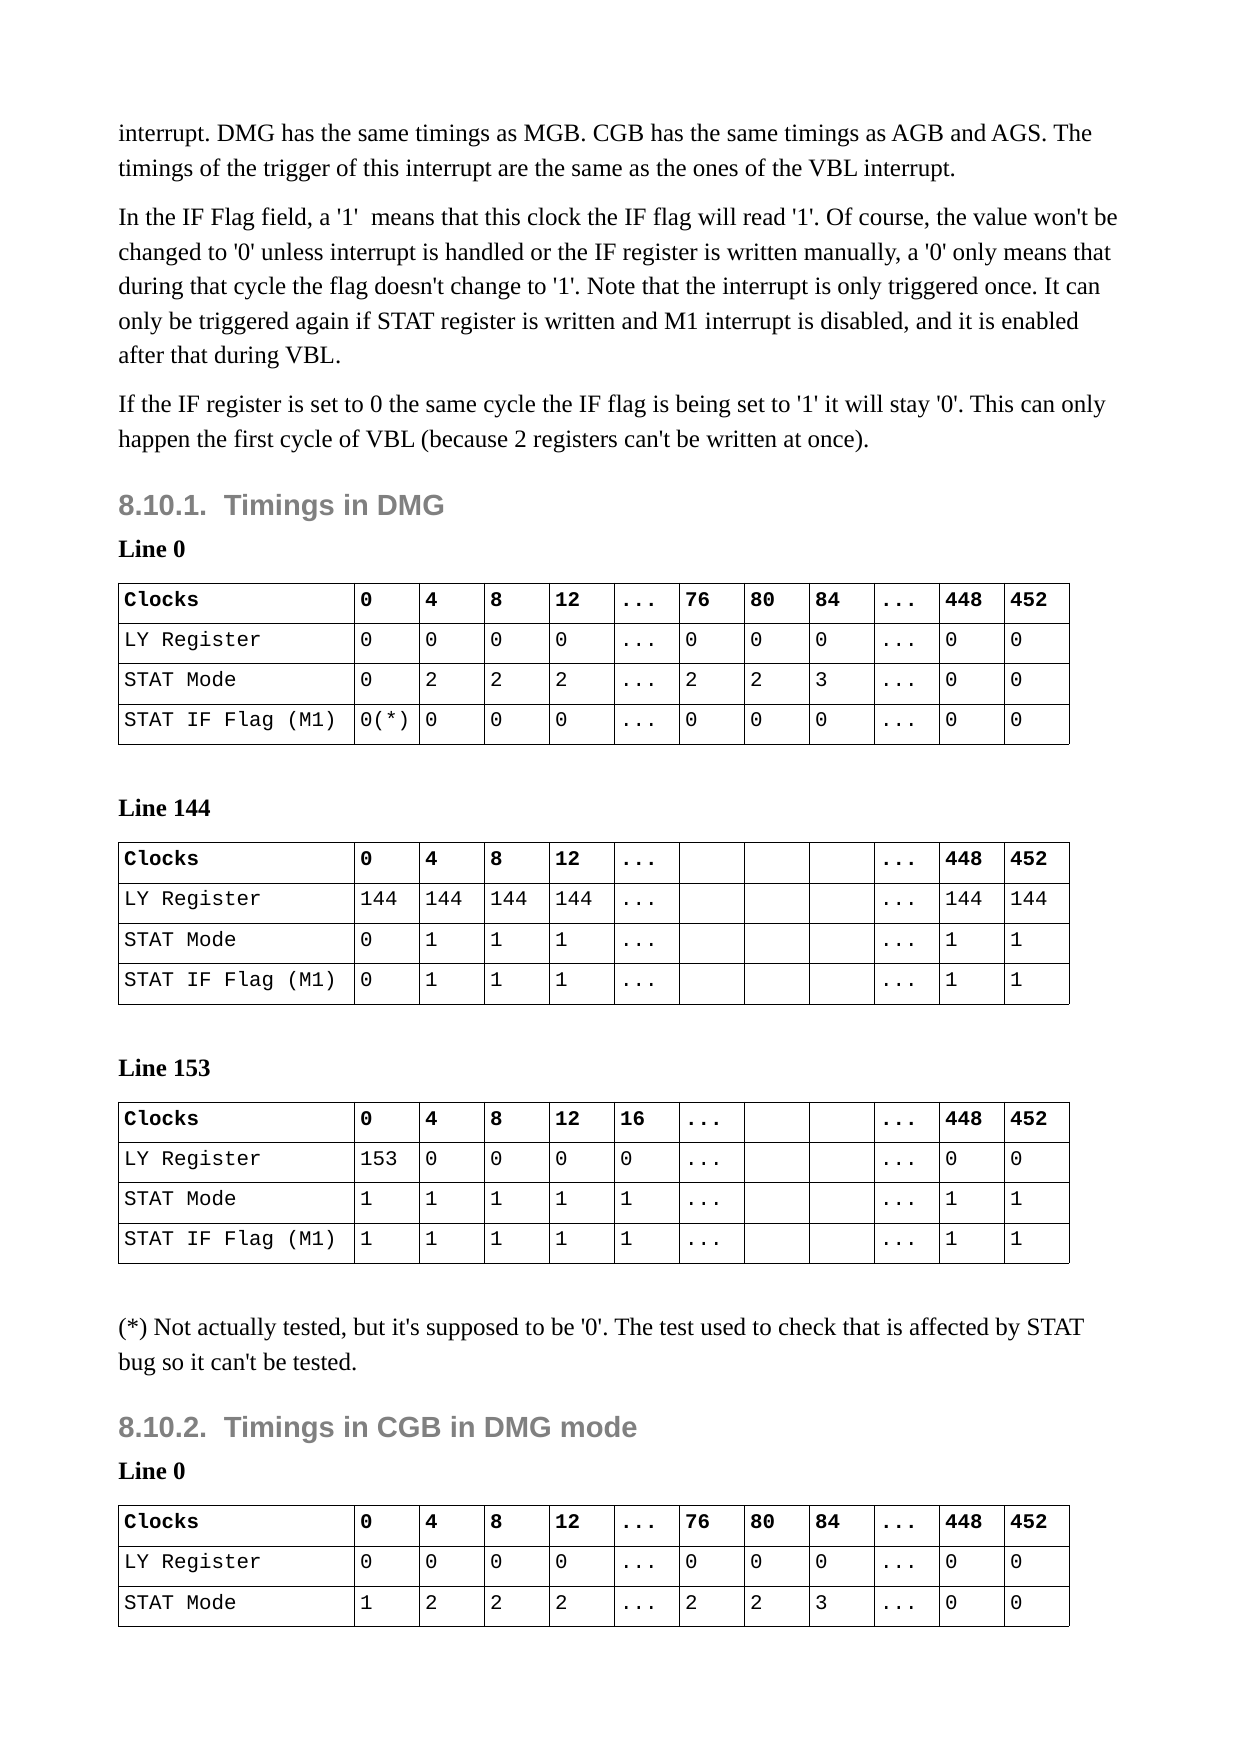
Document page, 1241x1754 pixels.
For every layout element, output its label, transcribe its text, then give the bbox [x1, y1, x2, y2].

table_cell 0 [355, 624, 419, 663]
table_header 452 [1005, 1506, 1069, 1546]
table_cell 1 [550, 924, 614, 963]
table_header ... [875, 584, 939, 623]
table_cell ... [875, 1587, 939, 1626]
table_cell [810, 964, 874, 1003]
table_cell ... [875, 964, 939, 1003]
table_cell 1 [355, 1224, 419, 1263]
table_header [810, 1103, 874, 1142]
table_cell ... [875, 664, 939, 704]
table_cell 0 [940, 1143, 1004, 1182]
table_cell 144 [420, 884, 484, 923]
table_cell ... [615, 884, 679, 923]
table_header 80 [745, 584, 809, 623]
table_cell [745, 964, 809, 1003]
table_cell [810, 1224, 874, 1263]
table_header Clocks [119, 584, 354, 623]
table_cell 1 [485, 924, 549, 963]
table_cell [680, 884, 744, 923]
text In the IF Flag field, a '1' means that this clock the IF flag will read '1'. Of course, the value won't be changed to '0' unless interrupt is handled or the IF register is written manually, a '0' only means that during that cycle the flag doesn't change to '1'. Note that the interrupt is only triggered once. It can only be triggered again if STAT register is written and M1 interrupt is disabled, and it is enabled after that during VBL. [118, 202, 1122, 369]
table_cell 1 [1005, 924, 1069, 963]
table_cell 0 [745, 624, 809, 663]
table_cell STAT Mode [119, 924, 354, 963]
text Line 144 [118, 793, 1122, 822]
table_cell 0 [485, 624, 549, 663]
table_cell 1 [940, 1183, 1004, 1223]
table_cell 2 [485, 664, 549, 704]
table_cell [680, 924, 744, 963]
table_cell 2 [420, 1587, 484, 1626]
table_cell 0 [1005, 1143, 1069, 1182]
table_header 448 [940, 843, 1004, 882]
table_header 0 [355, 843, 419, 882]
table_cell 0 [1005, 1587, 1069, 1626]
table_cell 0 [485, 1143, 549, 1182]
text Line 0 [118, 534, 1122, 562]
table_cell 144 [485, 884, 549, 923]
table_header [745, 843, 809, 882]
table_cell 2 [550, 1587, 614, 1626]
table_cell 0 [940, 1587, 1004, 1626]
subtitle Timings in DMG [118, 488, 1122, 521]
table_cell LY Register [119, 1143, 354, 1182]
table_cell 0 [810, 1547, 874, 1586]
table_cell 2 [550, 664, 614, 704]
table_cell 144 [550, 884, 614, 923]
table_cell 1 [615, 1183, 679, 1223]
text Line 0 [118, 1456, 1122, 1485]
table_cell 0 [680, 1547, 744, 1586]
table_cell 0 [355, 924, 419, 963]
text (*) Not actually tested, but it's supposed to be '0'. The test used to check that is affected by STAT bug so it can't be tested. [118, 1312, 1122, 1375]
subtitle Timings in CGB in DMG mode [118, 1410, 1122, 1444]
table_cell 1 [550, 964, 614, 1003]
table_cell 0 [550, 624, 614, 663]
table_cell 0 [1005, 705, 1069, 744]
table_cell 1 [420, 964, 484, 1003]
table_header 0 [355, 1103, 419, 1142]
table_header 4 [420, 1506, 484, 1546]
table_cell 2 [680, 1587, 744, 1626]
table_header 8 [485, 843, 549, 882]
text If the IF register is set to 0 the same cycle the IF flag is being set to '1' it will stay '0'. This can only happen the first cycle of VBL (because 2 registers can't be written at once). [118, 389, 1122, 453]
table_header ... [615, 843, 679, 882]
table_cell 0 [420, 624, 484, 663]
table_cell STAT Mode [119, 1183, 354, 1223]
table_cell 2 [680, 664, 744, 704]
table_header 4 [420, 843, 484, 882]
table_header 76 [680, 1506, 744, 1546]
table_cell 0 [420, 705, 484, 744]
table_cell 144 [1005, 884, 1069, 923]
table_cell 0 [810, 624, 874, 663]
table_cell ... [875, 705, 939, 744]
table_header 12 [550, 584, 614, 623]
table_cell ... [875, 1143, 939, 1182]
table_cell 144 [940, 884, 1004, 923]
table_cell STAT Mode [119, 1587, 354, 1626]
table_cell 1 [1005, 1183, 1069, 1223]
table_cell 1 [615, 1224, 679, 1263]
table_cell [745, 924, 809, 963]
table_cell 0 [355, 964, 419, 1003]
table_header 0 [355, 584, 419, 623]
table_header [680, 843, 744, 882]
table_cell 3 [810, 664, 874, 704]
table_cell 0 [420, 1547, 484, 1586]
table_cell ... [875, 1183, 939, 1223]
table_cell 1 [1005, 1224, 1069, 1263]
table_cell [810, 924, 874, 963]
table_header 12 [550, 1103, 614, 1142]
table_header 16 [615, 1103, 679, 1142]
table_header 8 [485, 1103, 549, 1142]
table_cell STAT IF Flag (M1) [119, 1224, 354, 1263]
table_cell ... [615, 1547, 679, 1586]
table_cell ... [680, 1183, 744, 1223]
table_header 0 [355, 1506, 419, 1546]
table_cell 0(*) [355, 705, 419, 744]
table_cell ... [615, 924, 679, 963]
table_header 12 [550, 843, 614, 882]
text Line 153 [118, 1053, 1122, 1081]
table_cell 1 [485, 1224, 549, 1263]
table_cell [745, 1183, 809, 1223]
table_cell 2 [420, 664, 484, 704]
table_cell ... [615, 705, 679, 744]
table_cell 0 [485, 705, 549, 744]
table_header ... [680, 1103, 744, 1142]
table_cell 1 [550, 1183, 614, 1223]
table_header 84 [810, 584, 874, 623]
table_header 84 [810, 1506, 874, 1546]
table_cell ... [875, 1547, 939, 1586]
table_cell ... [615, 664, 679, 704]
table_cell 2 [745, 1587, 809, 1626]
table_cell ... [875, 1224, 939, 1263]
table_cell 0 [355, 664, 419, 704]
table_header ... [615, 1506, 679, 1546]
table_header 452 [1005, 843, 1069, 882]
table_header ... [875, 843, 939, 882]
table_cell 0 [550, 1143, 614, 1182]
table_cell 1 [420, 924, 484, 963]
table_header Clocks [119, 1506, 354, 1546]
table_header 452 [1005, 1103, 1069, 1142]
table_cell 1 [940, 964, 1004, 1003]
table_header ... [875, 1506, 939, 1546]
table_cell 1 [485, 1183, 549, 1223]
table_cell 153 [355, 1143, 419, 1182]
table_cell 1 [1005, 964, 1069, 1003]
table_cell 2 [745, 664, 809, 704]
table_cell ... [680, 1224, 744, 1263]
table_cell ... [615, 1587, 679, 1626]
table_header 8 [485, 1506, 549, 1546]
table_cell 0 [1005, 1547, 1069, 1586]
table_cell 1 [355, 1587, 419, 1626]
table_cell 0 [940, 1547, 1004, 1586]
table_header 8 [485, 584, 549, 623]
table_cell STAT IF Flag (M1) [119, 964, 354, 1003]
table_cell 1 [420, 1183, 484, 1223]
table_cell 0 [680, 624, 744, 663]
table_cell 2 [485, 1587, 549, 1626]
table_cell 1 [940, 1224, 1004, 1263]
table_cell STAT IF Flag (M1) [119, 705, 354, 744]
table_header 448 [940, 1506, 1004, 1546]
table_header Clocks [119, 1103, 354, 1142]
table_cell ... [875, 624, 939, 663]
table_cell LY Register [119, 884, 354, 923]
table_header 4 [420, 1103, 484, 1142]
table_cell LY Register [119, 624, 354, 663]
table_cell 0 [550, 705, 614, 744]
table_cell 0 [940, 624, 1004, 663]
table_cell ... [615, 624, 679, 663]
table_cell 0 [550, 1547, 614, 1586]
table_cell 0 [940, 664, 1004, 704]
table_cell [680, 964, 744, 1003]
table_cell ... [875, 884, 939, 923]
table_cell 1 [485, 964, 549, 1003]
table_cell 0 [745, 705, 809, 744]
table_header 448 [940, 584, 1004, 623]
table_cell 0 [745, 1547, 809, 1586]
table_header 452 [1005, 584, 1069, 623]
table_cell [745, 1224, 809, 1263]
table_cell 0 [940, 705, 1004, 744]
table_cell 1 [940, 924, 1004, 963]
table_cell 144 [355, 884, 419, 923]
table_cell 0 [680, 705, 744, 744]
table_cell LY Register [119, 1547, 354, 1586]
table_header 80 [745, 1506, 809, 1546]
table_cell [810, 884, 874, 923]
table_cell 0 [615, 1143, 679, 1182]
table_cell 1 [420, 1224, 484, 1263]
table_cell 0 [420, 1143, 484, 1182]
table_header 12 [550, 1506, 614, 1546]
table_cell 3 [810, 1587, 874, 1626]
table_header Clocks [119, 843, 354, 882]
table_header ... [875, 1103, 939, 1142]
table_cell 1 [355, 1183, 419, 1223]
table_cell ... [875, 924, 939, 963]
table_cell 0 [1005, 624, 1069, 663]
table_cell 0 [355, 1547, 419, 1586]
table_cell 0 [1005, 664, 1069, 704]
table_cell [810, 1143, 874, 1182]
table_header 76 [680, 584, 744, 623]
text interrupt. DMG has the same timings as MGB. CGB has the same timings as AGB and AGS. The timings of the trigger of this interrupt are the same as the ones of the VBL interrupt. [118, 118, 1122, 181]
table_header ... [615, 584, 679, 623]
table_cell 0 [810, 705, 874, 744]
table_cell 1 [550, 1224, 614, 1263]
table_cell STAT Mode [119, 664, 354, 704]
table_cell ... [615, 964, 679, 1003]
table_cell [745, 1143, 809, 1182]
table_cell [745, 884, 809, 923]
table_cell 0 [485, 1547, 549, 1586]
table_header [810, 843, 874, 882]
table_header [745, 1103, 809, 1142]
table_cell [810, 1183, 874, 1223]
table_header 4 [420, 584, 484, 623]
table_header 448 [940, 1103, 1004, 1142]
table_cell ... [680, 1143, 744, 1182]
